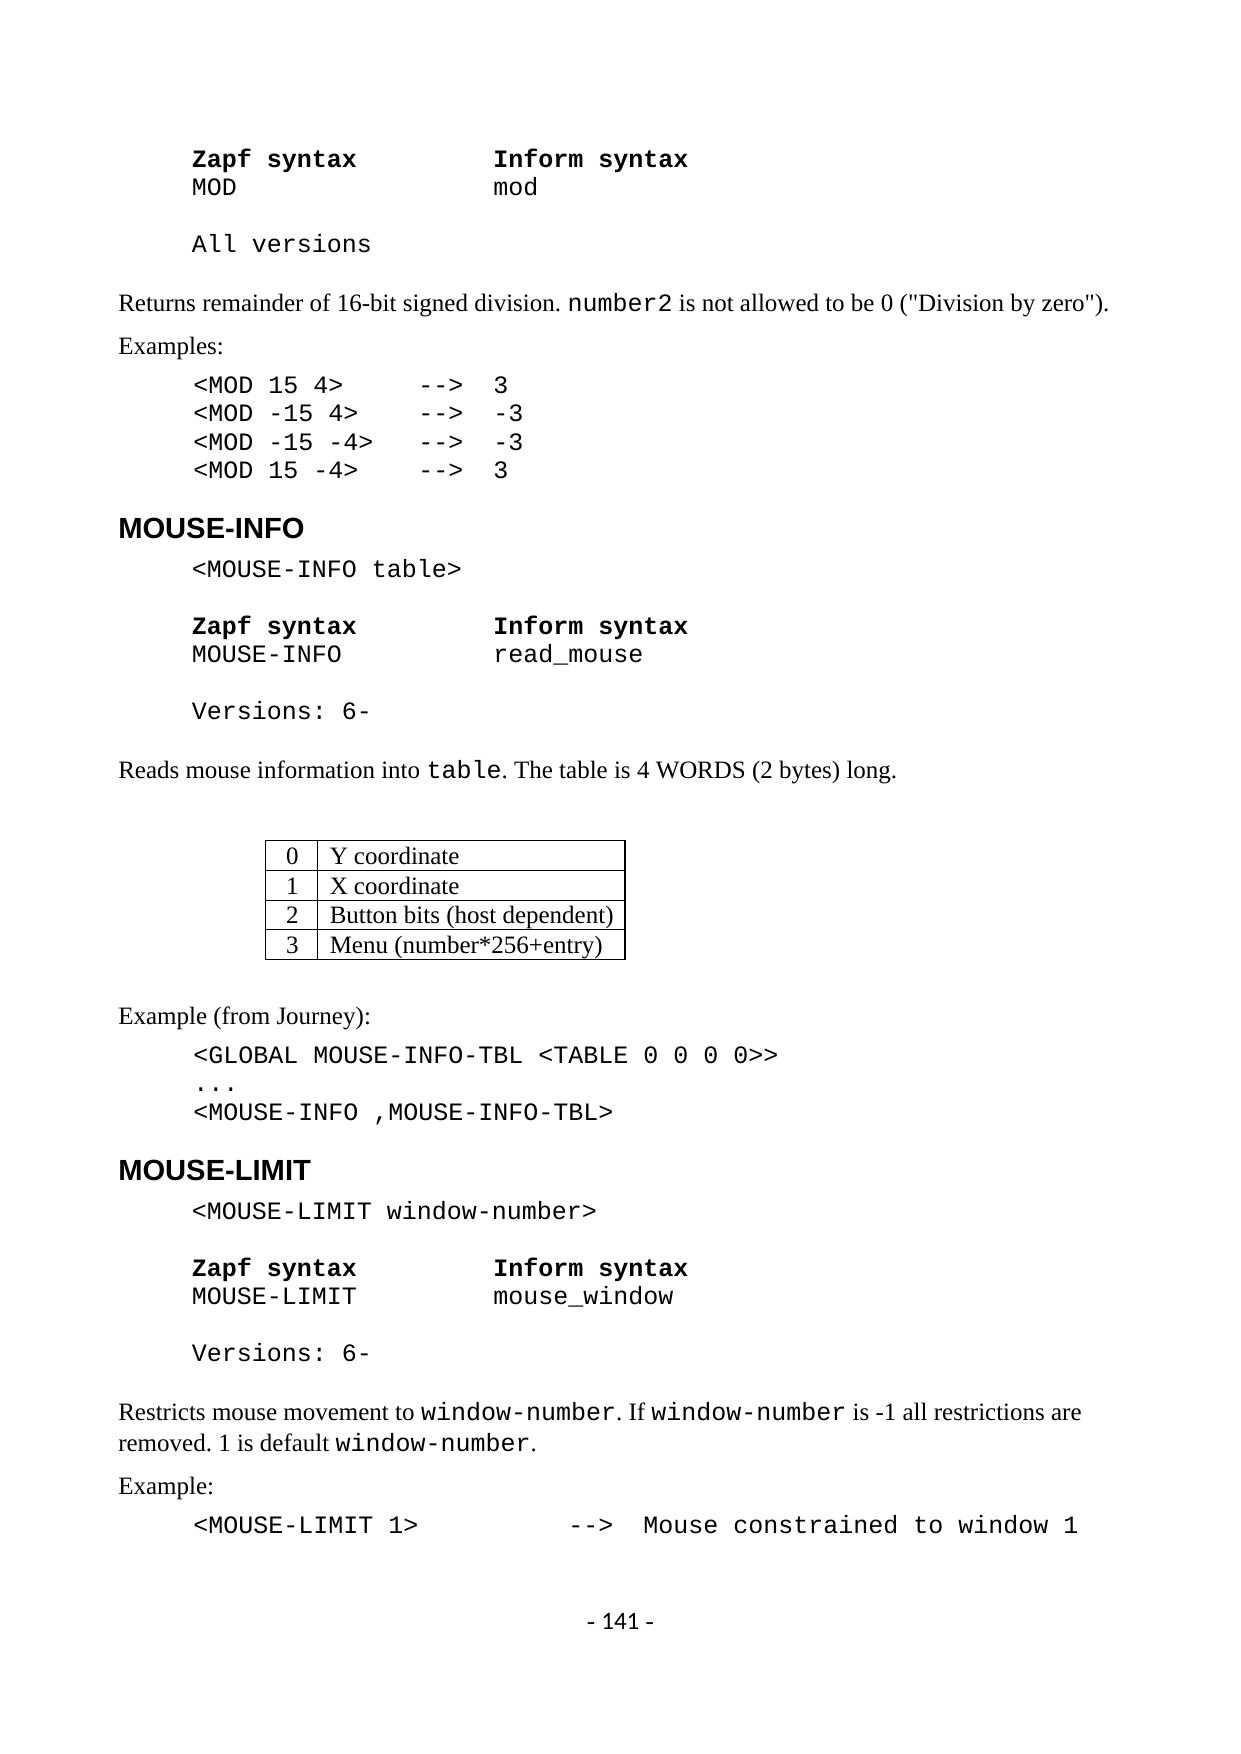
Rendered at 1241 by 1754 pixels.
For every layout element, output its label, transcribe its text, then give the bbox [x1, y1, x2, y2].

text Example (from Journey): [118, 1001, 1122, 1030]
text Reads mouse information into table. The table is 4 WORDS (2 bytes) long. [118, 755, 1122, 786]
table_cell 3 [266, 930, 317, 959]
text Versions: 6- [192, 1340, 1122, 1369]
text Returns remainder of 16-bit signed division. number2 is not allowed to be 0 ("Division by zero"). [118, 288, 1122, 319]
text MOUSE-LIMIT mouse_window [192, 1284, 1122, 1312]
table_cell 2 [266, 901, 317, 929]
table_header Y coordinate [318, 841, 624, 870]
subtitle MOUSE-INFO [43, 511, 1122, 544]
text <GLOBAL MOUSE-INFO-TBL <TABLE 0 0 0 0>> ... <MOUSE-INFO ,MOUSE-INFO-TBL> [118, 1043, 1122, 1128]
text Zapf syntax Inform syntax [192, 614, 1122, 642]
text <MOUSE-LIMIT window-number> [192, 1199, 1122, 1227]
text Examples: [118, 331, 1122, 360]
text <MOUSE-LIMIT 1> --> Mouse constrained to window 1 [118, 1512, 1122, 1541]
text MOUSE-INFO read_mouse [192, 642, 1122, 670]
text All versions [192, 231, 1122, 260]
table_cell Menu (number*256+entry) [318, 930, 624, 959]
text Restricts mouse movement to window-number. If window-number is -1 all restrictions are removed. 1 is default window-number. [118, 1397, 1122, 1459]
text Example: [118, 1471, 1122, 1500]
text <MOUSE-INFO table> [192, 557, 1122, 585]
text <MOD 15 4> --> 3 <MOD -15 4> --> -3 <MOD -15 -4> --> -3 <MOD 15 -4> --> 3 [118, 373, 1122, 486]
subtitle MOUSE-LIMIT [43, 1153, 1122, 1186]
text Versions: 6- [192, 699, 1122, 727]
table_header 0 [266, 841, 317, 870]
table_cell X coordinate [318, 871, 624, 899]
table_cell 1 [266, 871, 317, 899]
text Zapf syntax Inform syntax [192, 1255, 1122, 1284]
text MOD mod [192, 175, 1122, 203]
text Zapf syntax Inform syntax [192, 146, 1122, 175]
table_cell Button bits (host dependent) [318, 901, 624, 929]
